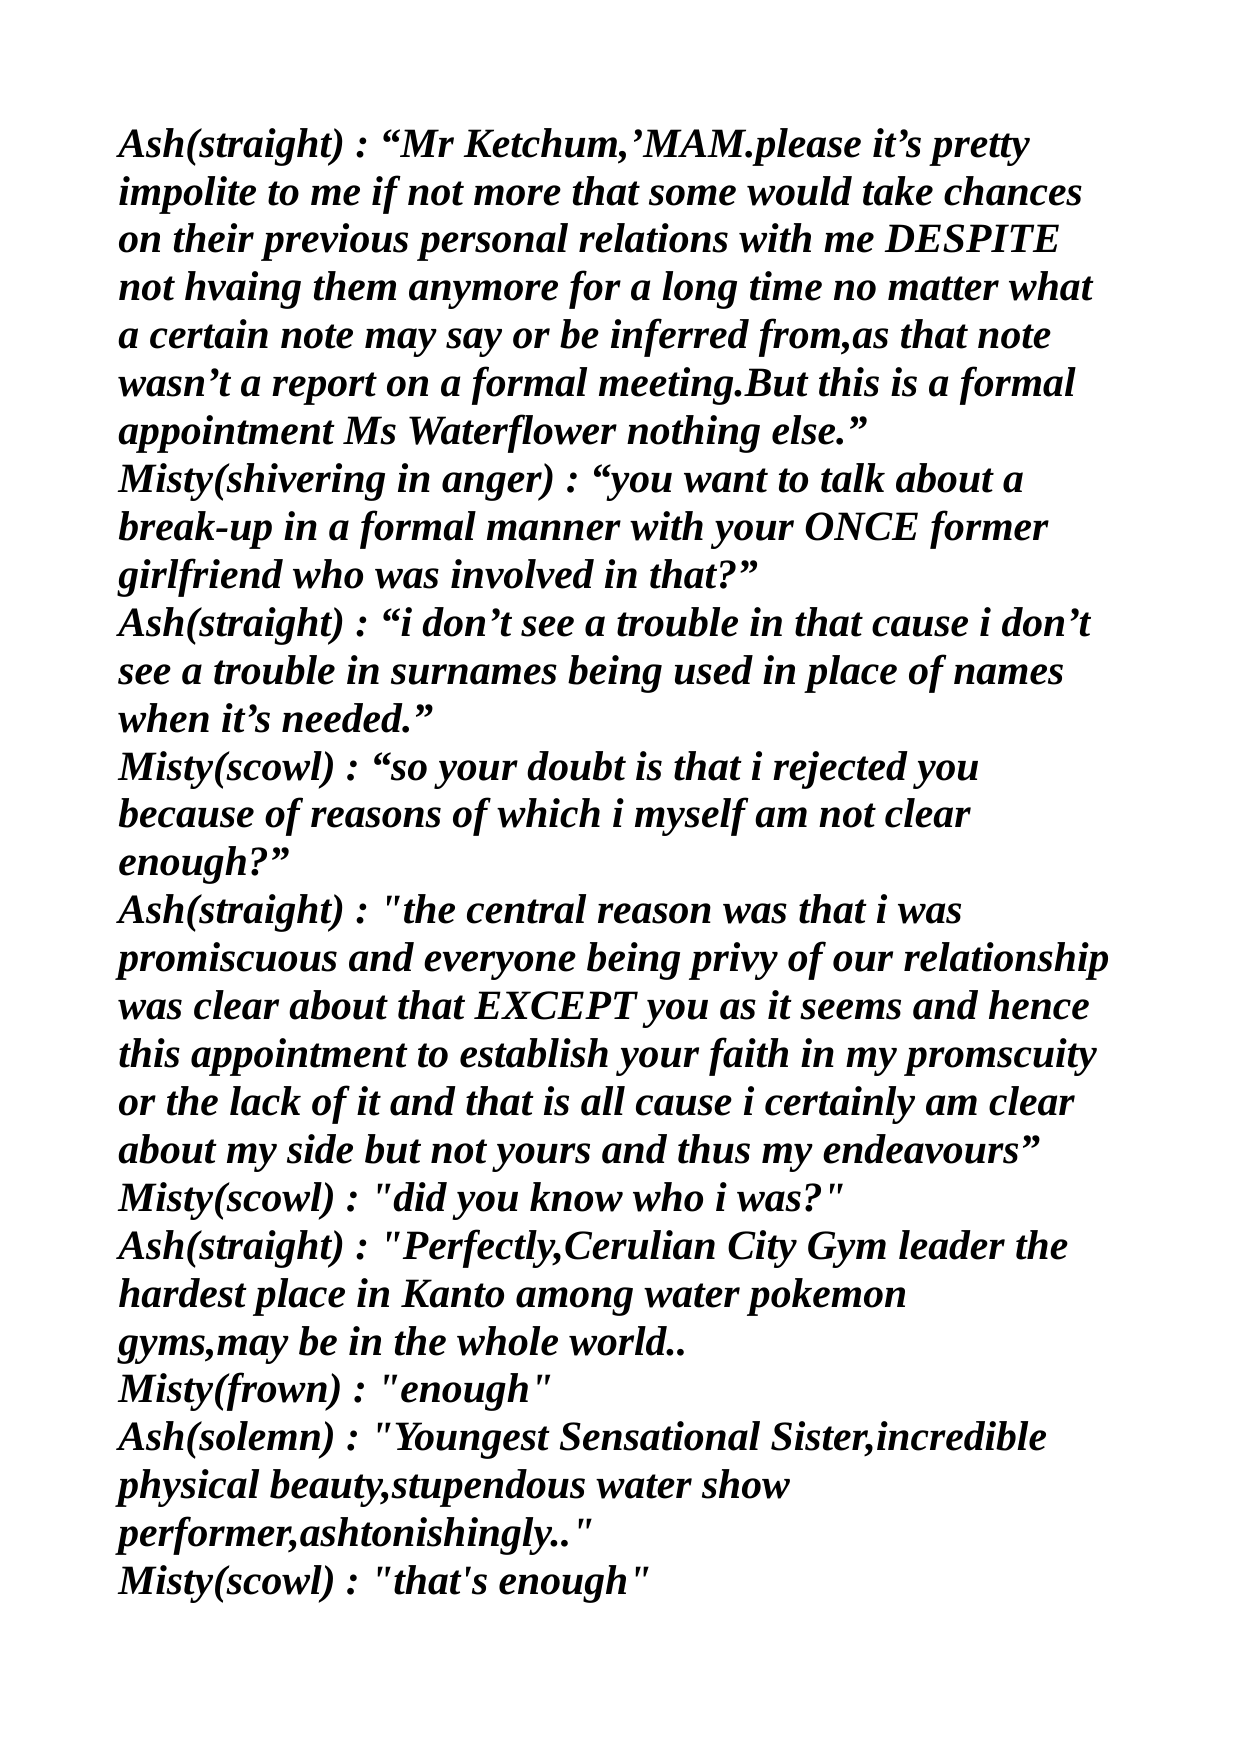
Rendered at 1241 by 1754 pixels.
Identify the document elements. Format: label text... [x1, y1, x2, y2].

text Ash(solemn) : "Youngest Sensational Sister,incredible [118, 1412, 1122, 1460]
text Misty(scowl) : "that's enough" [118, 1556, 1122, 1603]
text Misty(scowl) : “so your doubt is that i rejected you because of reasons of which i myself am not clear enough?” [118, 741, 1122, 885]
text physical beauty,stupendous water show performer,ashtonishingly.." [118, 1460, 1122, 1556]
text gyms,may be in the whole world.. [118, 1316, 1122, 1364]
text Ash(straight) : "the central reason was that i was promiscuous and everyone being privy of our relationship was clear about that EXCEPT you as it seems and hence this appointment to establish your faith in my promscuity or the lack of it and that is all cause i certainly am clear about my side but not yours and thus my endeavours” [118, 885, 1122, 1172]
text Misty(frown) : "enough" [118, 1364, 1122, 1412]
text Misty(shivering in anger) : “you want to talk about a break-up in a formal manner with your ONCE former girlfriend who was involved in that?” [118, 453, 1122, 597]
text Misty(scowl) : "did you know who i was?" [118, 1172, 1122, 1220]
text hardest place in Kanto among water pokemon [118, 1268, 1122, 1316]
text Ash(straight) : “Mr Ketchum,’MAM.please it’s pretty impolite to me if not more that some would take chances on their previous personal relations with me DESPITE not hvaing them anymore for a long time no matter what a certain note may say or be inferred from,as that note wasn’t a report on a formal meeting.But this is a formal appointment Ms Waterflower nothing else.” [118, 118, 1122, 453]
text Ash(straight) : “i don’t see a trouble in that cause i don’t see a trouble in surnames being used in place of names when it’s needed.” [118, 597, 1122, 741]
text Ash(straight) : "Perfectly,Cerulian City Gym leader the [118, 1220, 1122, 1268]
